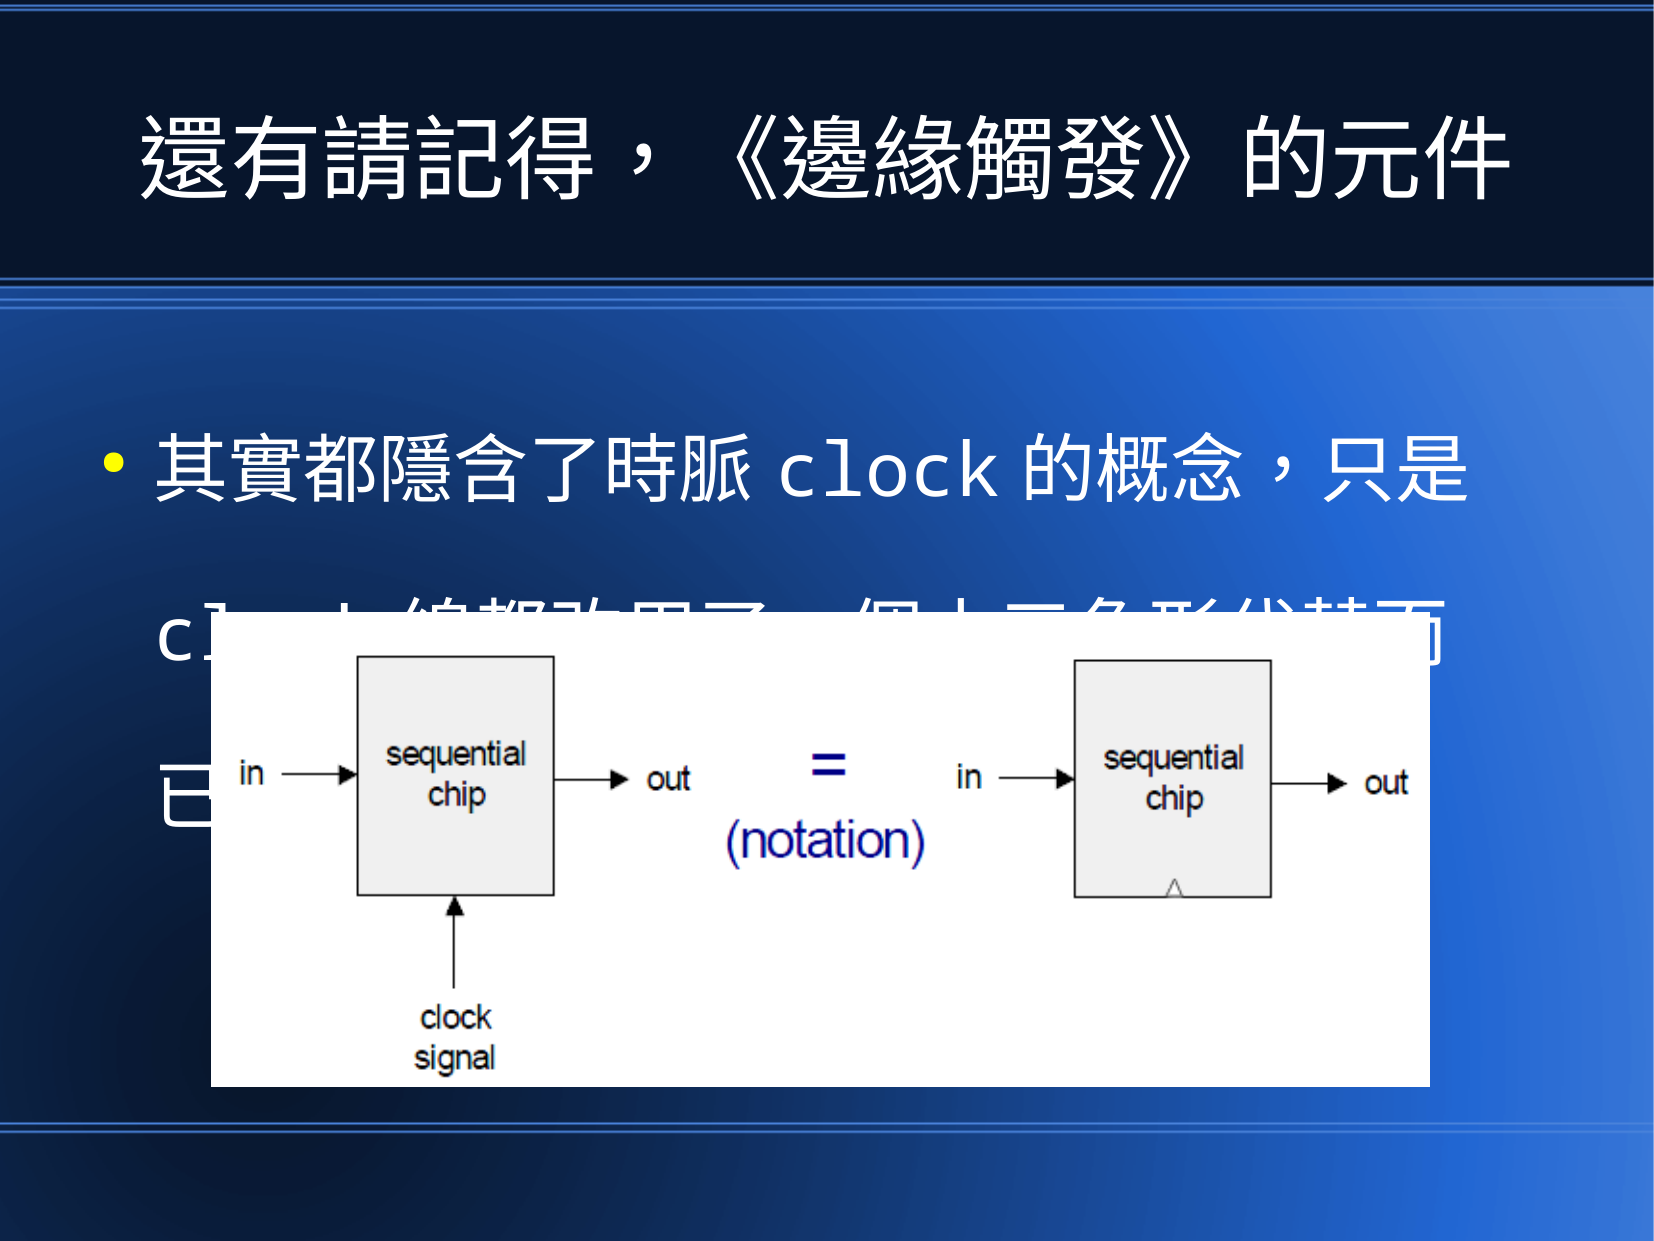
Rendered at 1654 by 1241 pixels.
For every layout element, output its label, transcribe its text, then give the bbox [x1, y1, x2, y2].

title 還有請記得，《邊緣觸發》的元件 [82, 49, 1571, 257]
picture [0, 0, 1654, 1241]
picture [211, 612, 1430, 1087]
list 其實都隱含了時脈clock的概念，只是clock線都改用了一個小三角形代替而已。 [82, 355, 1571, 1241]
